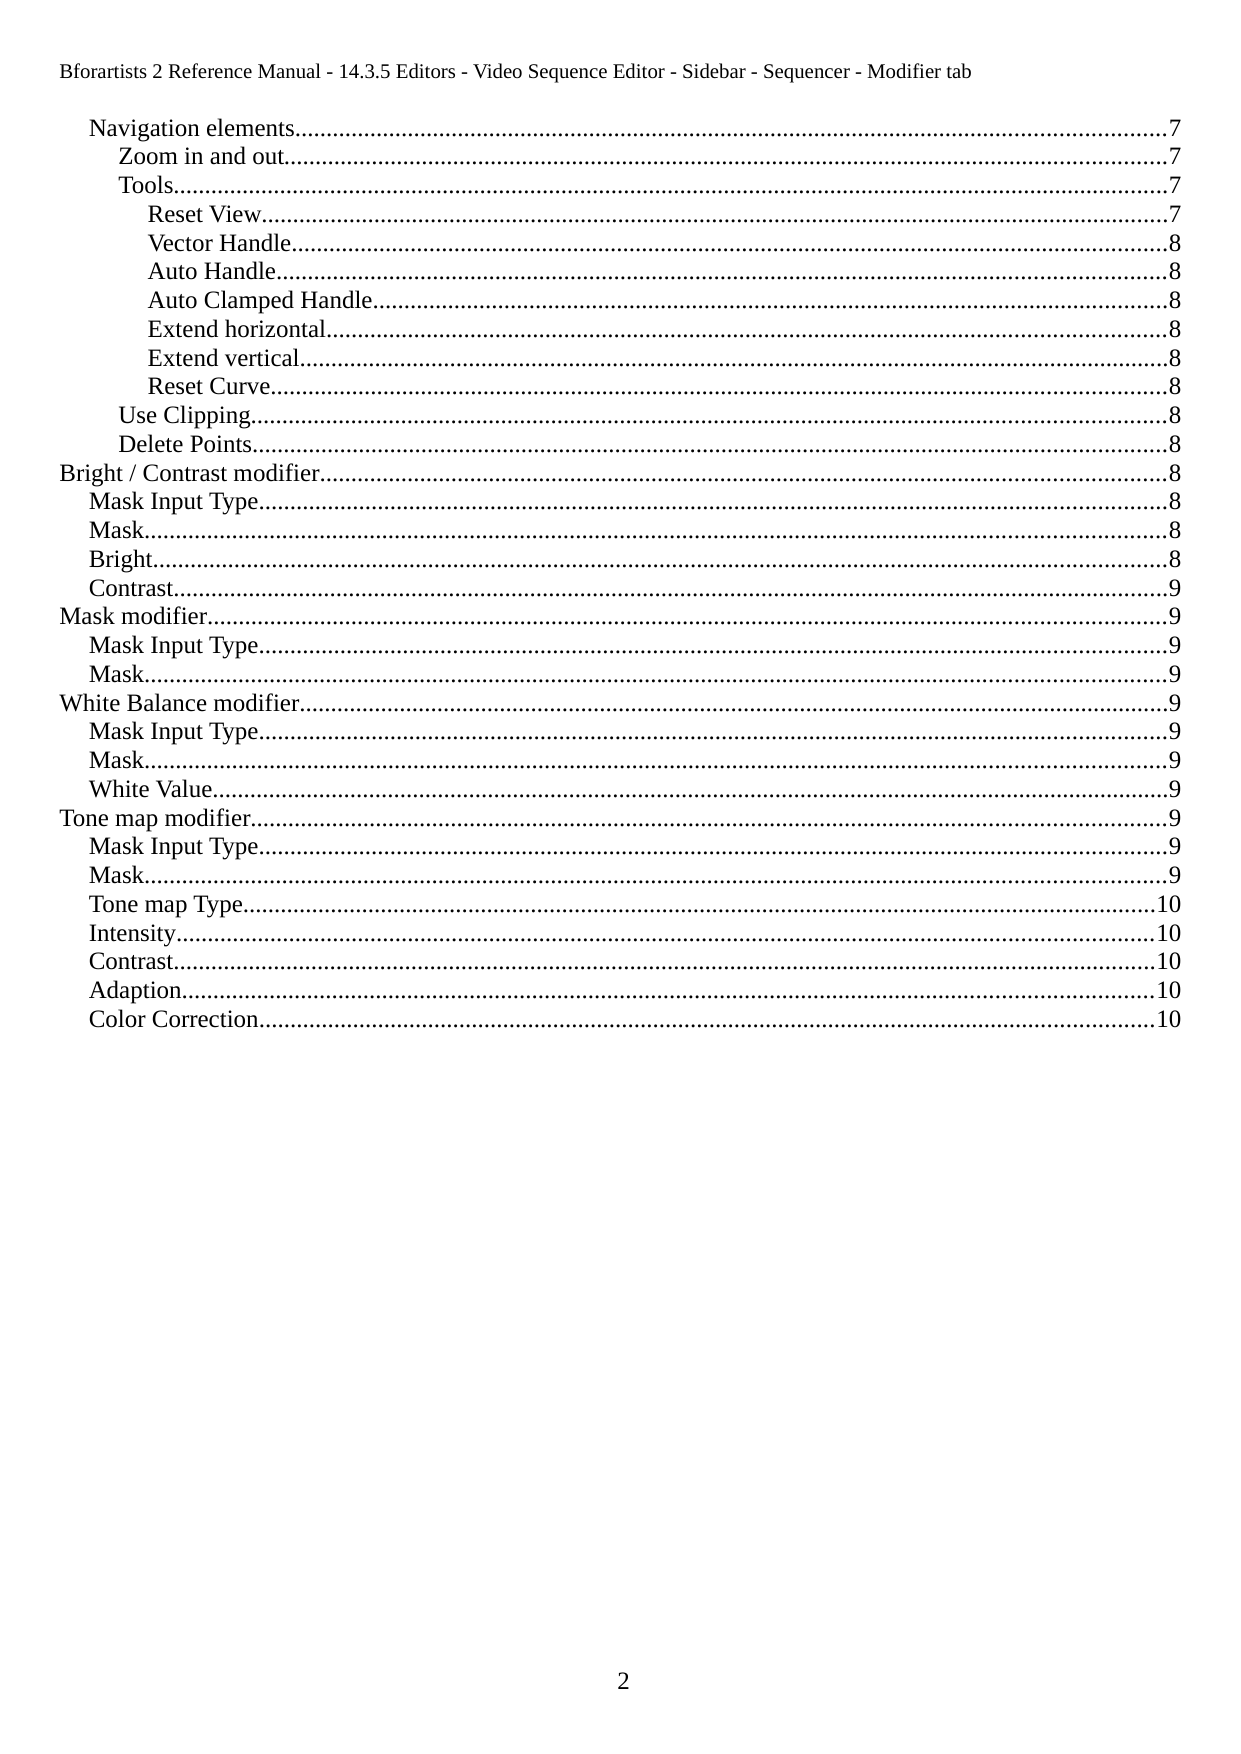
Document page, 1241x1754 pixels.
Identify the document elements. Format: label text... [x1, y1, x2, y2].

text Contrast 9 [88, 573, 1181, 601]
text Adaption 10 [88, 975, 1181, 1004]
text Color Correction 10 [88, 1004, 1181, 1033]
text Mask modifier 9 [59, 601, 1181, 630]
text White Balance modifier 9 [59, 688, 1181, 716]
text Tools 7 [118, 170, 1181, 199]
text Tone map modifier 9 [59, 803, 1181, 831]
text Mask 9 [88, 745, 1181, 774]
text Use Clipping 8 [118, 400, 1181, 429]
text Intensity 10 [88, 918, 1181, 946]
text Auto Handle 8 [147, 256, 1181, 285]
text Mask 9 [88, 860, 1181, 889]
text Extend vertical 8 [147, 343, 1181, 371]
text Mask Input Type 9 [88, 831, 1181, 860]
text Extend horizontal 8 [147, 314, 1181, 343]
text Tone map Type 10 [88, 889, 1181, 918]
text Bright 8 [88, 544, 1181, 573]
text Mask 8 [88, 515, 1181, 544]
text Contrast 10 [88, 946, 1181, 975]
text Bright / Contrast modifier 8 [59, 458, 1181, 486]
text Delete Points 8 [118, 429, 1181, 458]
text Mask 9 [88, 659, 1181, 688]
text Mask Input Type 8 [88, 486, 1181, 515]
text White Value 9 [88, 774, 1181, 803]
text Navigation elements 7 [88, 113, 1181, 141]
text Reset Curve 8 [147, 371, 1181, 400]
text Mask Input Type 9 [88, 716, 1181, 745]
text Zoom in and out 7 [118, 141, 1181, 170]
text Reset View 7 [147, 199, 1181, 228]
text Auto Clamped Handle 8 [147, 285, 1181, 314]
text Mask Input Type 9 [88, 630, 1181, 659]
text Vector Handle 8 [147, 228, 1181, 256]
